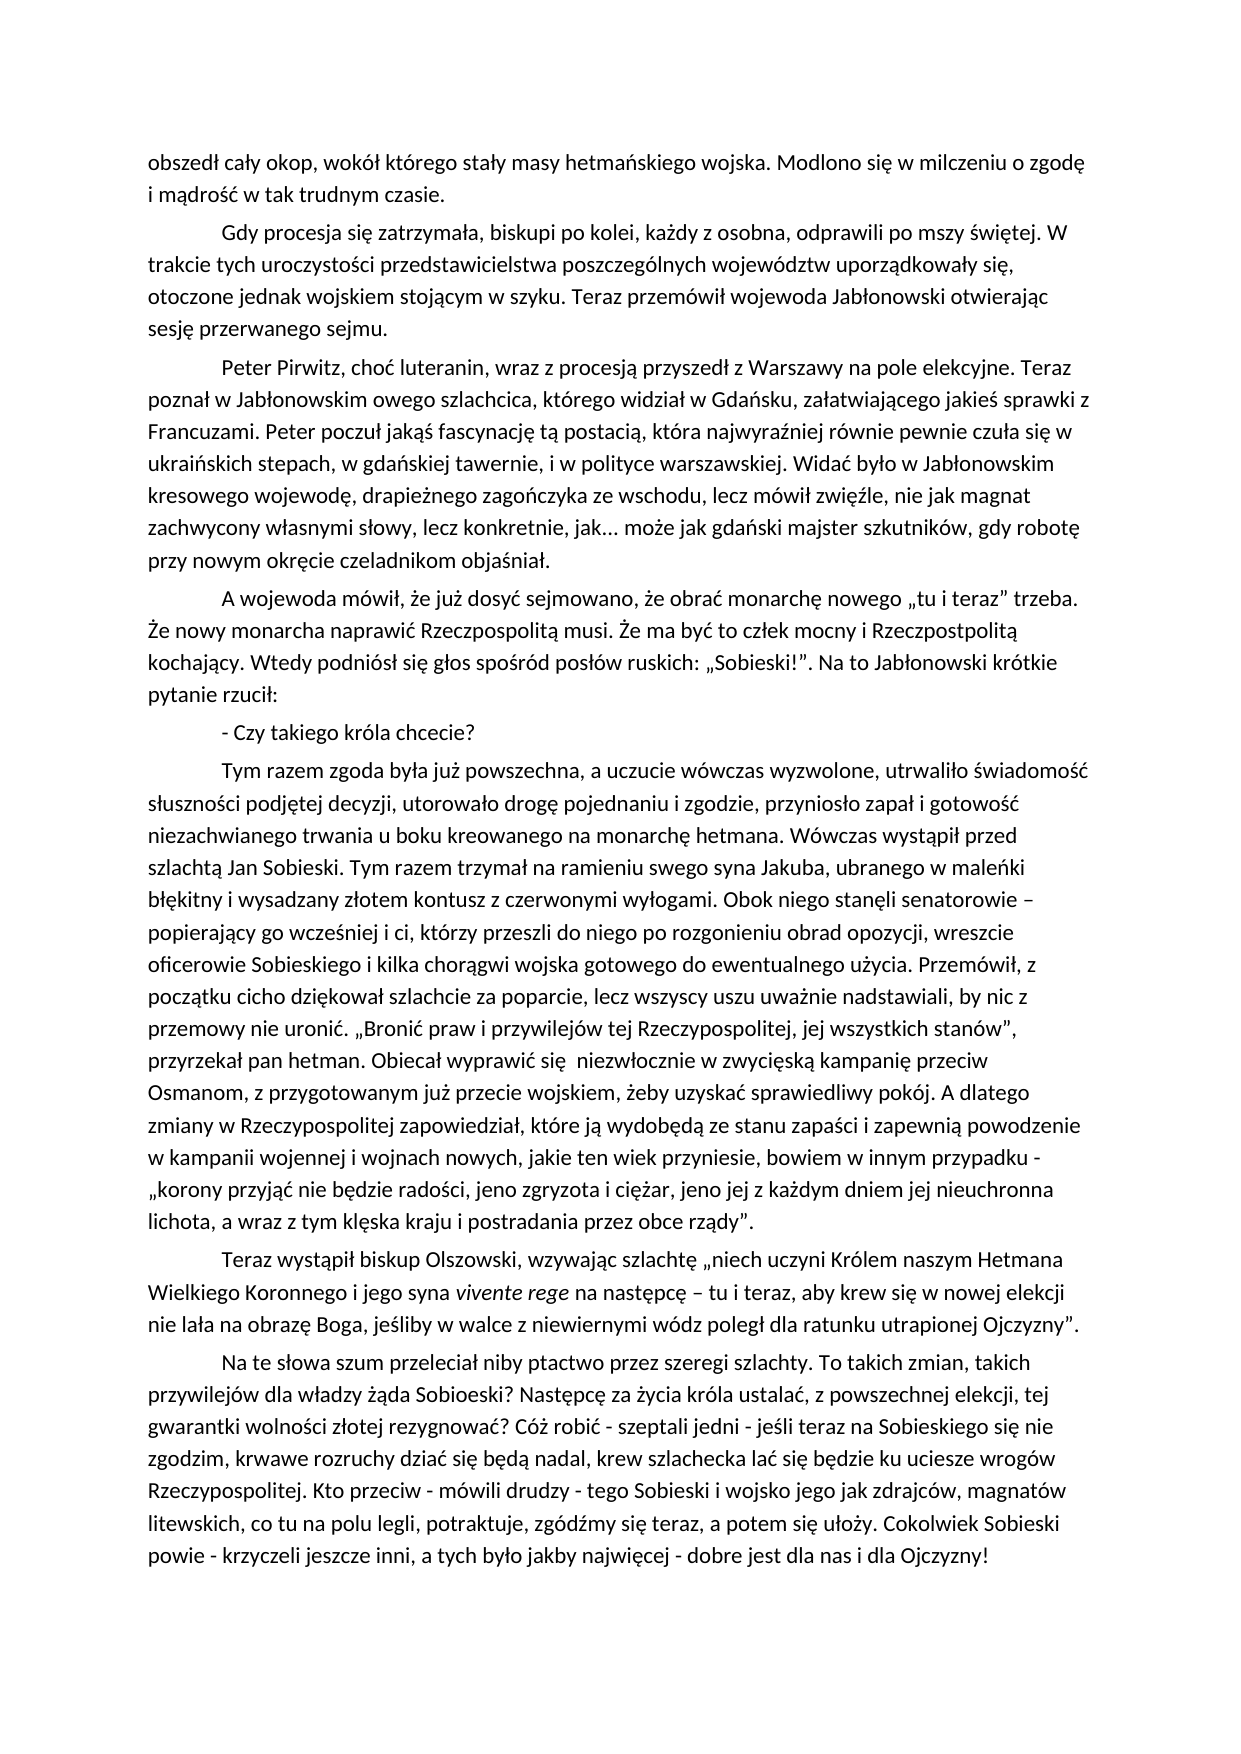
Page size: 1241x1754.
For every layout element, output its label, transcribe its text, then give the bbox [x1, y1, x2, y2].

text - Czy takiego króla chcecie? [221, 718, 1093, 747]
text obszedł cały okop, wokół którego stały masy hetmańskiego wojska. Modlono się w milczeniu o zgodę i mądrość w tak trudnym czasie. [148, 148, 1093, 208]
text Tym razem zgoda była już powszechna, a uczucie wówczas wyzwolone, utrwaliło świadomość słuszności podjętej decyzji, utorowało drogę pojednaniu i zgodzie, przyniosło zapał i gotowość niezachwianego trwania u boku kreowanego na monarchę hetmana. Wówczas wystąpił przed szlachtą Jan Sobieski. Tym razem trzymał na ramieniu swego syna Jakuba, ubranego w maleńki błękitny i wysadzany złotem kontusz z czerwonymi wyłogami. Obok niego stanęli senatorowie – popierający go wcześniej i ci, którzy przeszli do niego po rozgonieniu obrad opozycji, wreszcie oficerowie Sobieskiego i kilka chorągwi wojska gotowego do ewentualnego użycia. Przemówił, z początku cicho dziękował szlachcie za poparcie, lecz wszyscy uszu uważnie nadstawiali, by nic z przemowy nie uronić. „Bronić praw i przywilejów tej Rzeczypospolitej, jej wszystkich stanów”, przyrzekał pan hetman. Obiecał wyprawić się niezwłocznie w zwycięską kampanię przeciw Osmanom, z przygotowanym już przecie wojskiem, żeby uzyskać sprawiedliwy pokój. A dlatego zmiany w Rzeczypospolitej zapowiedział, które ją wydobędą ze stanu zapaści i zapewnią powodzenie w kampanii wojennej i wojnach nowych, jakie ten wiek przyniesie, bowiem w innym przypadku - „korony przyjąć nie będzie radości, jeno zgryzota i ciężar, jeno jej z każdym dniem jej nieuchronna lichota, a wraz z tym klęska kraju i postradania przez obce rządy”. [148, 757, 1093, 1235]
text A wojewoda mówił, że już dosyć sejmowano, że obrać monarchę nowego „tu i teraz” trzeba. Że nowy monarcha naprawić Rzeczpospolitą musi. Że ma być to człek mocny i Rzeczpostpolitą kochający. Wtedy podniósł się głos spośród posłów ruskich: „Sobieski!”. Na to Jabłonowski krótkie pytanie rzucił: [148, 584, 1093, 708]
text Na te słowa szum przeleciał niby ptactwo przez szeregi szlachty. To takich zmian, takich przywilejów dla władzy żąda Sobioeski? Następcę za życia króla ustalać, z powszechnej elekcji, tej gwarantki wolności złotej rezygnować? Cóż robić - szeptali jedni - jeśli teraz na Sobieskiego się nie zgodzim, krwawe rozruchy dziać się będą nadal, krew szlachecka lać się będzie ku uciesze wrogów Rzeczypospolitej. Kto przeciw - mówili drudzy - tego Sobieski i wojsko jego jak zdrajców, magnatów litewskich, co tu na polu legli, potraktuje, zgódźmy się teraz, a potem się ułoży. Cokolwiek Sobieski powie - krzyczeli jeszcze inni, a tych było jakby najwięcej - dobre jest dla nas i dla Ojczyzny! [148, 1348, 1093, 1569]
text Gdy procesja się zatrzymała, biskupi po kolei, każdy z osobna, odprawili po mszy świętej. W trakcie tych uroczystości przedstawicielstwa poszczególnych województw uporządkowały się, otoczone jednak wojskiem stojącym w szyku. Teraz przemówił wojewoda Jabłonowski otwierając sesję przerwanego sejmu. [148, 218, 1093, 342]
text Peter Pirwitz, choć luteranin, wraz z procesją przyszedł z Warszawy na pole elekcyjne. Teraz poznał w Jabłonowskim owego szlachcica, którego widział w Gdańsku, załatwiającego jakieś sprawki z Francuzami. Peter poczuł jakąś fascynację tą postacią, która najwyraźniej równie pewnie czuła się w ukraińskich stepach, w gdańskiej tawernie, i w polityce warszawskiej. Widać było w Jabłonowskim kresowego wojewodę, drapieżnego zagończyka ze wschodu, lecz mówił zwięźle, nie jak magnat zachwycony własnymi słowy, lecz konkretnie, jak... może jak gdański majster szkutników, gdy robotę przy nowym okręcie czeladnikom objaśniał. [148, 353, 1093, 574]
text Teraz wystąpił biskup Olszowski, wzywając szlachtę „niech uczyni Królem naszym Hetmana Wielkiego Koronnego i jego syna vivente rege na następcę – tu i teraz, aby krew się w nowej elekcji nie lała na obrazę Boga, jeśliby w walce z niewiernymi wódz poległ dla ratunku utrapionej Ojczyzny”. [148, 1245, 1093, 1338]
